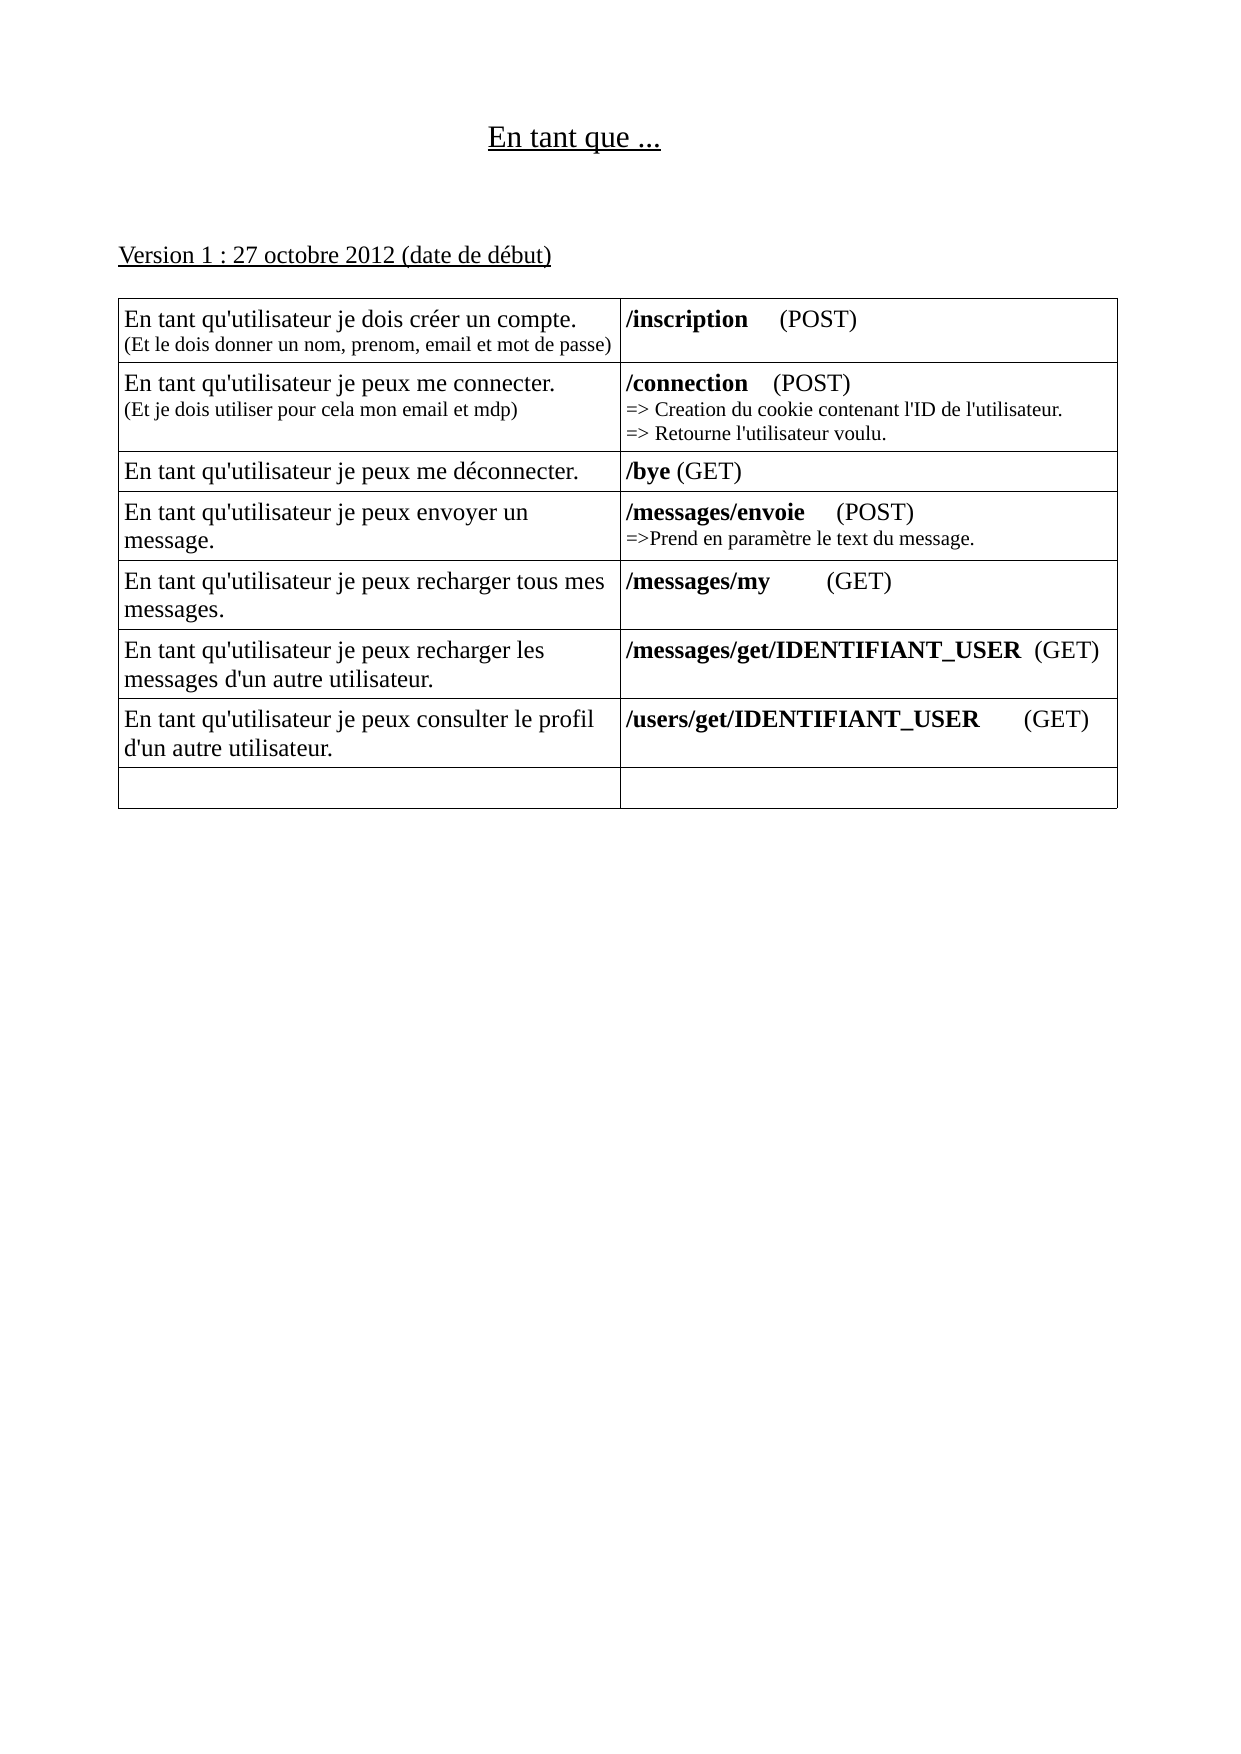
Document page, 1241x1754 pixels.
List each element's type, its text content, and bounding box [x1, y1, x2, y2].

table_cell En tant qu'utilisateur je peux recharger les messages d'un autre utilisateur. [119, 630, 620, 698]
text En tant que ... [118, 118, 1122, 154]
table_cell En tant qu'utilisateur je peux recharger tous mes messages. [119, 561, 620, 629]
table_cell En tant qu'utilisateur je peux consulter le profil d'un autre utilisateur. [119, 699, 620, 767]
table_header /inscription (POST) [621, 299, 1117, 362]
table_cell /messages/get/IDENTIFIANT_USER (GET) [621, 630, 1117, 698]
table_cell En tant qu'utilisateur je peux me déconnecter. [119, 452, 620, 491]
table_cell En tant qu'utilisateur je peux me connecter. (Et je dois utiliser pour cela mon email et mdp) [119, 363, 620, 451]
table_cell /bye (GET) [621, 452, 1117, 491]
table_cell /messages/envoie (POST) =>Prend en paramètre le text du message. [621, 492, 1117, 560]
table_cell En tant qu'utilisateur je peux envoyer un message. [119, 492, 620, 560]
table_cell [119, 768, 620, 807]
table_cell /connection (POST) => Creation du cookie contenant l'ID de l'utilisateur. => Retourne l'utilisateur voulu. [621, 363, 1117, 451]
table_cell /messages/my (GET) [621, 561, 1117, 629]
table_header En tant qu'utilisateur je dois créer un compte. (Et le dois donner un nom, prenom, email et mot de passe) [119, 299, 620, 362]
table_cell [621, 768, 1117, 807]
table_cell /users/get/IDENTIFIANT_USER (GET) [621, 699, 1117, 767]
text Version 1 : 27 octobre 2012 (date de début) [118, 240, 1122, 269]
